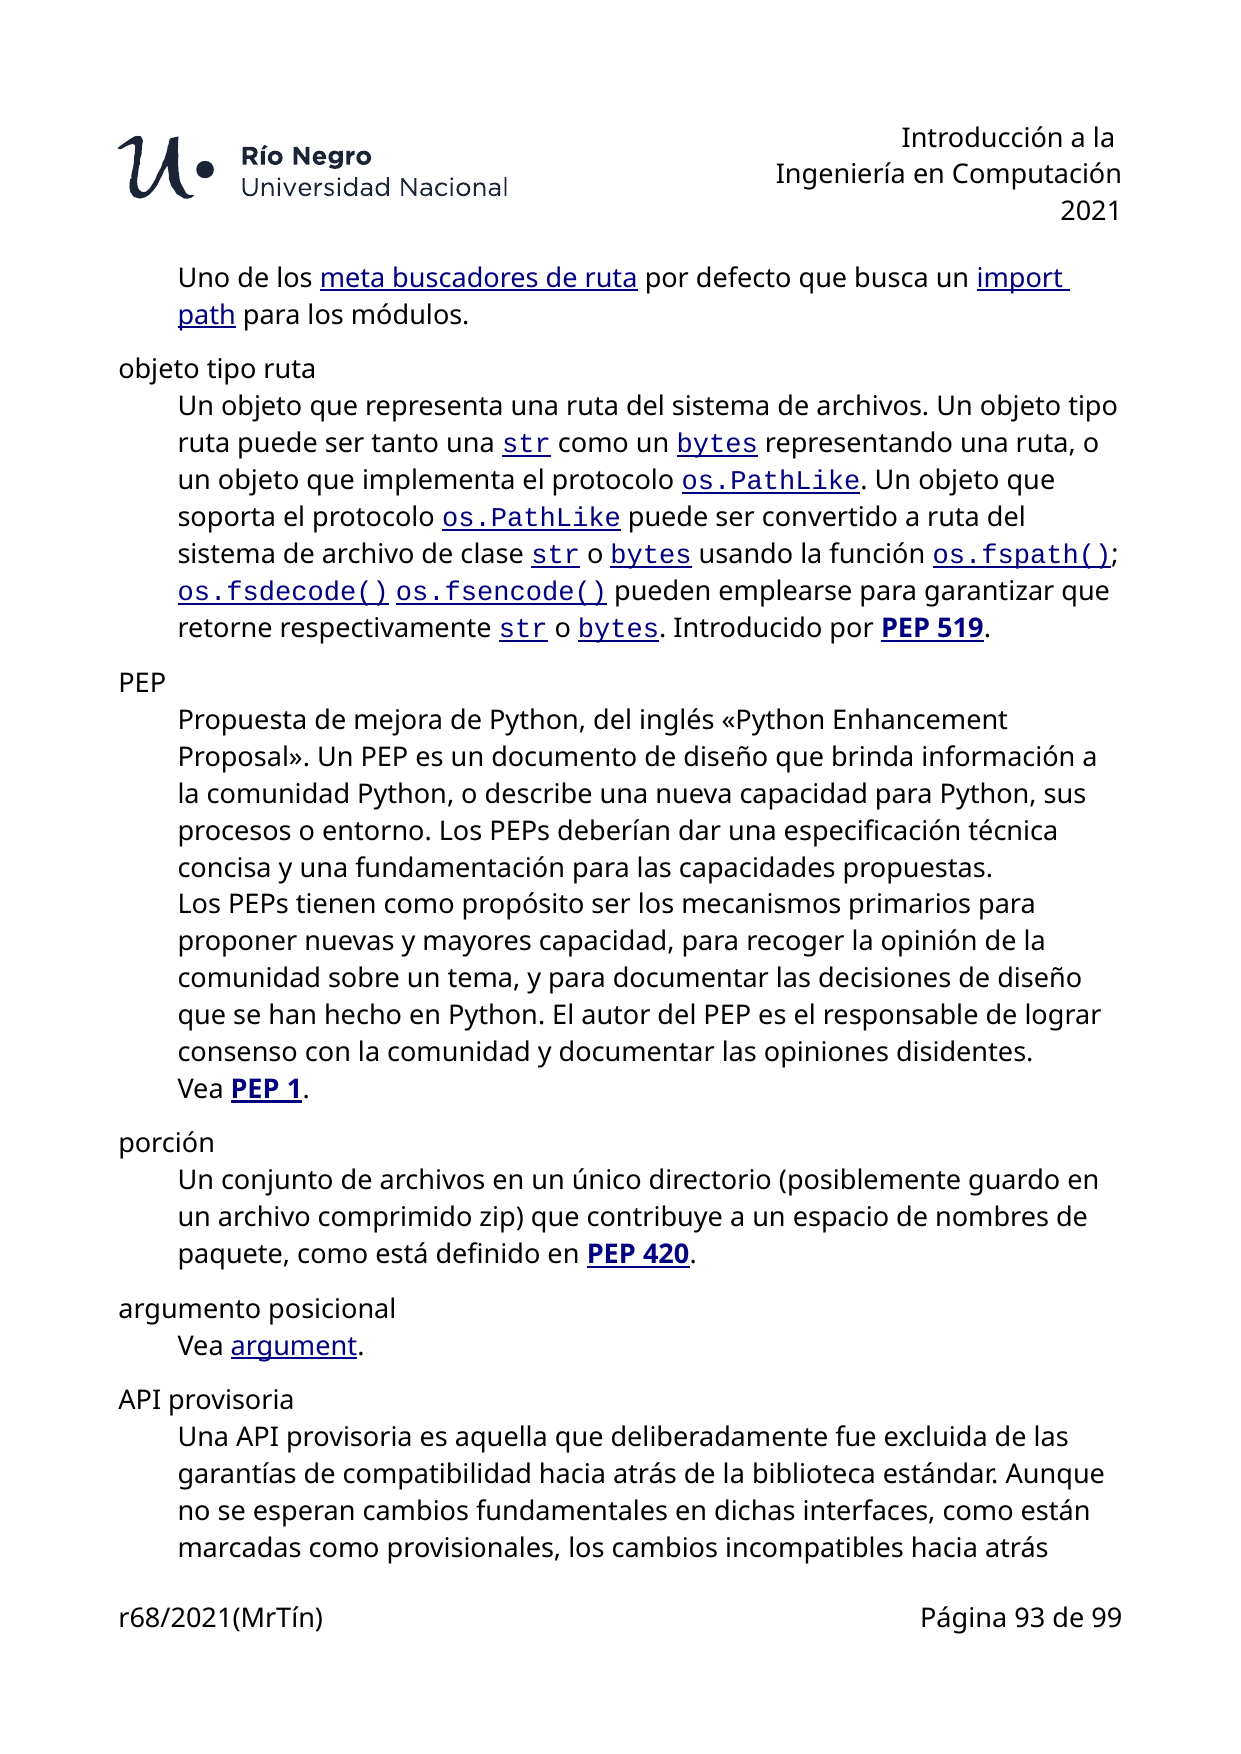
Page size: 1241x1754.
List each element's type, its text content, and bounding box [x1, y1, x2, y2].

subtitle objeto tipo ruta [118, 350, 1122, 387]
list Los PEPs tienen como propósito ser los mecanismos primarios para proponer nuevas y mayores capacidad, para recoger la opinión de la comunidad sobre un tema, y para documentar las decisiones de diseño que se han hecho en Python. El autor del PEP es el responsable de lograr consenso con la comunidad y documentar las opiniones disidentes. [177, 885, 1122, 1069]
subtitle argumento posicional [118, 1289, 1122, 1326]
list Vea PEP 1. [177, 1069, 1122, 1106]
subtitle API provisoria [118, 1381, 1122, 1417]
list Vea argument. [177, 1326, 1122, 1363]
list Un conjunto de archivos en un único directorio (posiblemente guardo en un archivo comprimido zip) que contribuye a un espacio de nombres de paquete, como está definido en PEP 420. [177, 1161, 1122, 1271]
subtitle porción [118, 1124, 1122, 1161]
list Uno de los meta buscadores de ruta por defecto que busca un import path para los módulos. [177, 258, 1122, 332]
subtitle PEP [118, 664, 1122, 701]
list Propuesta de mejora de Python, del inglés «Python Enhancement Proposal». Un PEP es un documento de diseño que brinda información a la comunidad Python, o describe una nueva capacidad para Python, sus procesos o entorno. Los PEPs deberían dar una especificación técnica concisa y una fundamentación para las capacidades propuestas. [177, 701, 1122, 885]
list Un objeto que representa una ruta del sistema de archivos. Un objeto tipo ruta puede ser tanto una str como un bytes representando una ruta, o un objeto que implementa el protocolo os.PathLike. Un objeto que soporta el protocolo os.PathLike puede ser convertido a ruta del sistema de archivo de clase str o bytes usando la función os.fspath(); os.fsdecode() os.fsencode() pueden emplearse para garantizar que retorne respectivamente str o bytes. Introducido por PEP 519. [177, 387, 1122, 646]
list Una API provisoria es aquella que deliberadamente fue excluida de las garantías de compatibilidad hacia atrás de la biblioteca estándar. Aunque no se esperan cambios fundamentales en dichas interfaces, como están marcadas como provisionales, los cambios incompatibles hacia atrás [177, 1417, 1122, 1565]
